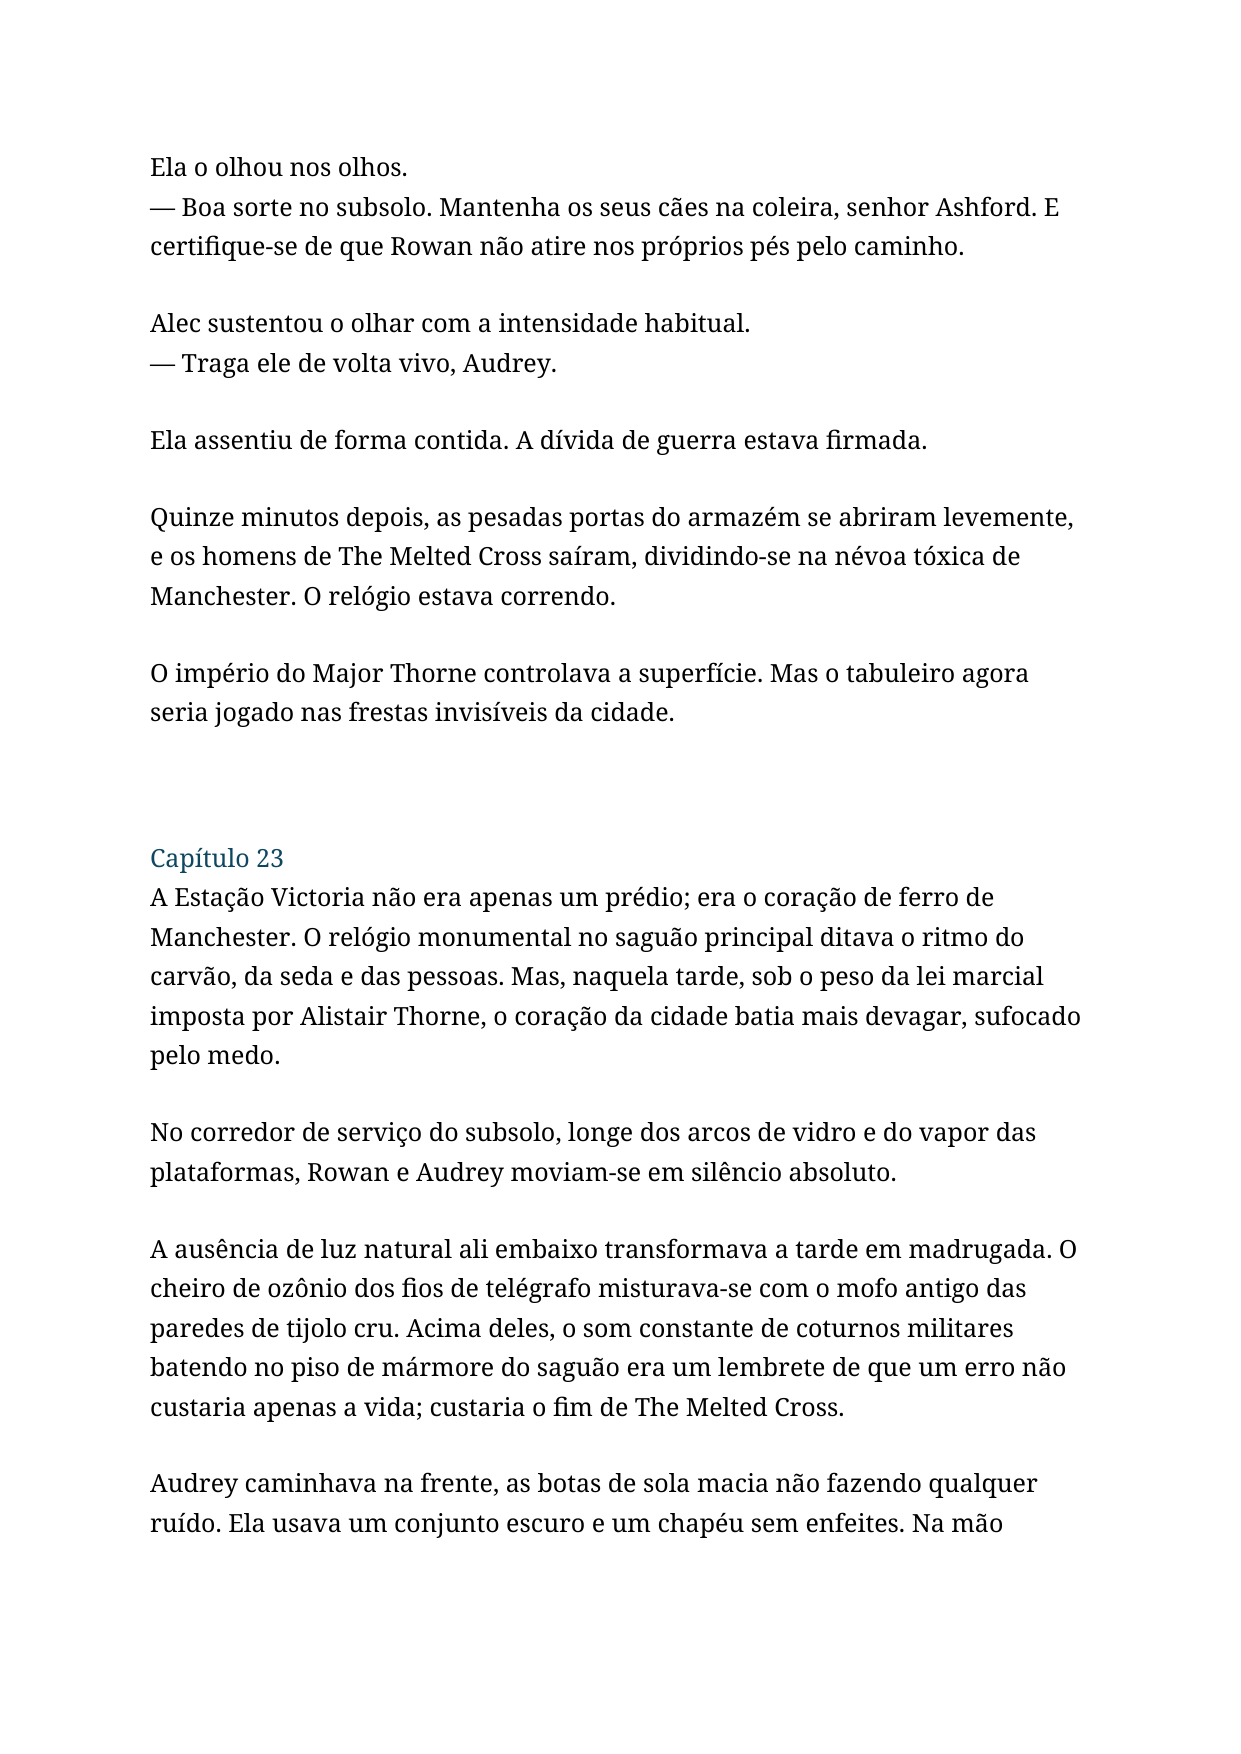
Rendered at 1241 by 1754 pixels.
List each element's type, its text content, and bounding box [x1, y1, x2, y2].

text Alec sustentou o olhar com a intensidade habitual. — Traga ele de volta vivo, Audrey. [150, 306, 1090, 379]
text A ausência de luz natural ali embaixo transformava a tarde em madrugada. O cheiro de ozônio dos fios de telégrafo misturava-se com o mofo antigo das paredes de tijolo cru. Acima deles, o som constante de coturnos militares batendo no piso de mármore do saguão era um lembrete de que um erro não custaria apenas a vida; custaria o fim de The Melted Cross. [150, 1231, 1090, 1423]
text Ela o olhou nos olhos. — Boa sorte no subsolo. Mantenha os seus cães na coleira, senhor Ashford. E certifique-se de que Rowan não atire nos próprios pés pelo caminho. [150, 150, 1090, 263]
subtitle Capítulo 23 [150, 840, 1090, 874]
text Ela assentiu de forma contida. A dívida de guerra estava firmada. [150, 422, 1090, 456]
text A Estação Victoria não era apenas um prédio; era o coração de ferro de Manchester. O relógio monumental no saguão principal ditava o ritmo do carvão, da seda e das pessoas. Mas, naquela tarde, sob o peso da lei marcial imposta por Alistair Thorne, o coração da cidade batia mais devagar, sufocado pelo medo. [150, 880, 1090, 1072]
text No corredor de serviço do subsolo, longe dos arcos de vidro e do vapor das plataformas, Rowan e Audrey moviam-se em silêncio absoluto. [150, 1115, 1090, 1188]
text Audrey caminhava na frente, as botas de sola macia não fazendo qualquer ruído. Ela usava um conjunto escuro e um chapéu sem enfeites. Na mão [150, 1466, 1090, 1540]
text Quinze minutos depois, as pesadas portas do armazém se abriram levemente, e os homens de The Melted Cross saíram, dividindo-se na névoa tóxica de Manchester. O relógio estava correndo. [150, 499, 1090, 612]
text O império do Major Thorne controlava a superfície. Mas o tabuleiro agora seria jogado nas frestas invisíveis da cidade. [150, 655, 1090, 729]
